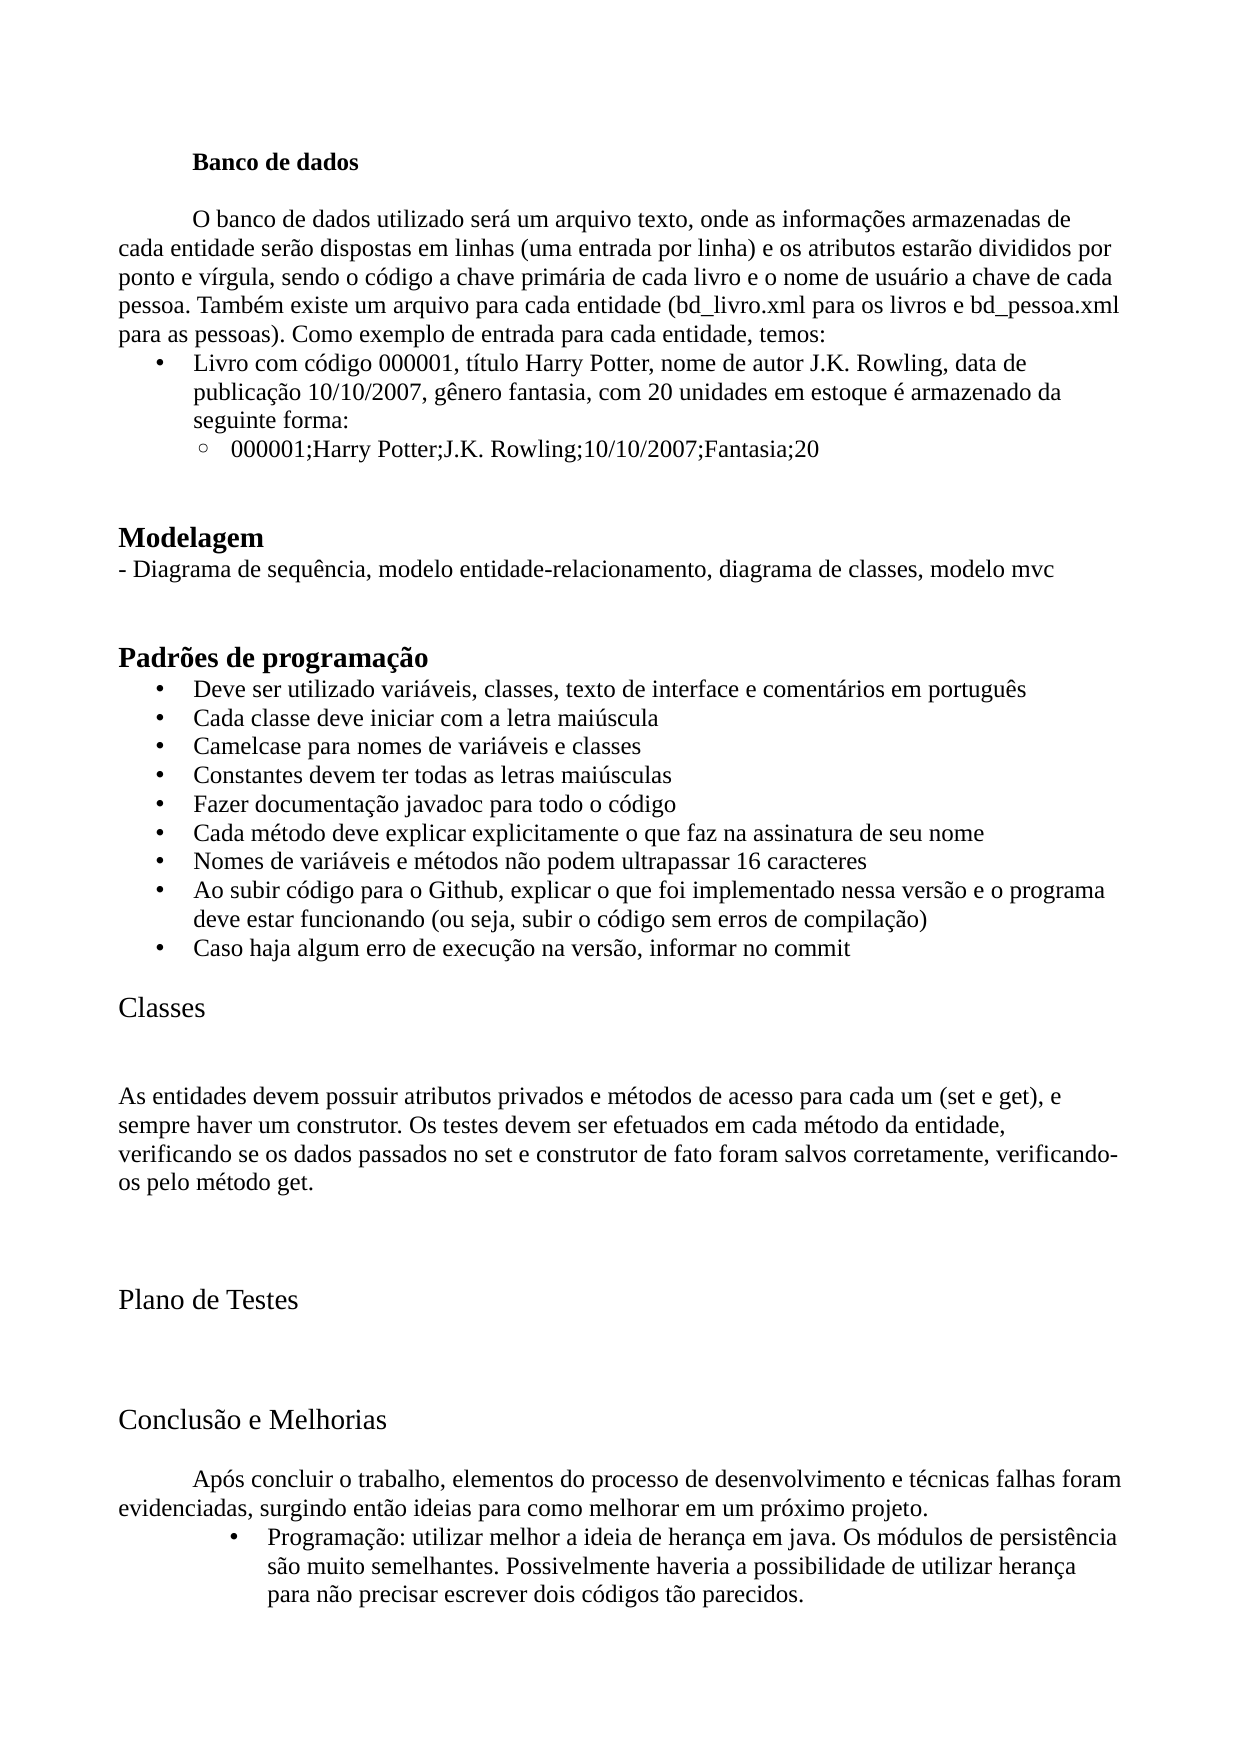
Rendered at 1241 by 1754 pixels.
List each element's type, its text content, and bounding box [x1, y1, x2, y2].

list Constantes devem ter todas as letras maiúsculas [156, 760, 1122, 789]
list Cada classe deve iniciar com a letra maiúscula [156, 703, 1122, 731]
list Cada método deve explicar explicitamente o que faz na assinatura de seu nome [156, 818, 1122, 846]
list Livro com código 000001, título Harry Potter, nome de autor J.K. Rowling, data de publicação 10/10/2007, gênero fantasia, com 20 unidades em estoque é armazenado da seguinte forma: [156, 348, 1122, 434]
text Modelagem [118, 521, 1122, 554]
text As entidades devem possuir atributos privados e métodos de acesso para cada um (set e get), e sempre haver um construtor. Os testes devem ser efetuados em cada método da entidade, verificando se os dados passados no set e construtor de fato foram salvos corretamente, verificando-os pelo método get. [118, 1081, 1122, 1196]
text Padrões de programação [118, 640, 1122, 674]
list Deve ser utilizado variáveis, classes, texto de interface e comentários em português [156, 674, 1122, 703]
text Plano de Testes [118, 1282, 1122, 1316]
list 000001;Harry Potter;J.K. Rowling;10/10/2007;Fantasia;20 [193, 434, 1122, 463]
list Fazer documentação javadoc para todo o código [156, 789, 1122, 818]
text Conclusão e Melhorias [118, 1402, 1122, 1436]
list Camelcase para nomes de variáveis e classes [156, 731, 1122, 760]
text Classes [118, 990, 1122, 1024]
list Nomes de variáveis e métodos não podem ultrapassar 16 caracteres [156, 846, 1122, 875]
text - Diagrama de sequência, modelo entidade-relacionamento, diagrama de classes, modelo mvc [118, 554, 1122, 583]
text Após concluir o trabalho, elementos do processo de desenvolvimento e técnicas falhas foram evidenciadas, surgindo então ideias para como melhorar em um próximo projeto. [118, 1464, 1122, 1522]
list Programação: utilizar melhor a ideia de herança em java. Os módulos de persistência são muito semelhantes. Possivelmente haveria a possibilidade de utilizar herança para não precisar escrever dois códigos tão parecidos. [229, 1522, 1122, 1608]
text Banco de dados [118, 147, 1122, 176]
list Caso haja algum erro de execução na versão, informar no commit [156, 933, 1122, 961]
text O banco de dados utilizado será um arquivo texto, onde as informações armazenadas de cada entidade serão dispostas em linhas (uma entrada por linha) e os atributos estarão divididos por ponto e vírgula, sendo o código a chave primária de cada livro e o nome de usuário a chave de cada pessoa. Também existe um arquivo para cada entidade (bd_livro.xml para os livros e bd_pessoa.xml para as pessoas). Como exemplo de entrada para cada entidade, temos: [118, 204, 1122, 348]
list Ao subir código para o Github, explicar o que foi implementado nessa versão e o programa deve estar funcionando (ou seja, subir o código sem erros de compilação) [156, 875, 1122, 933]
